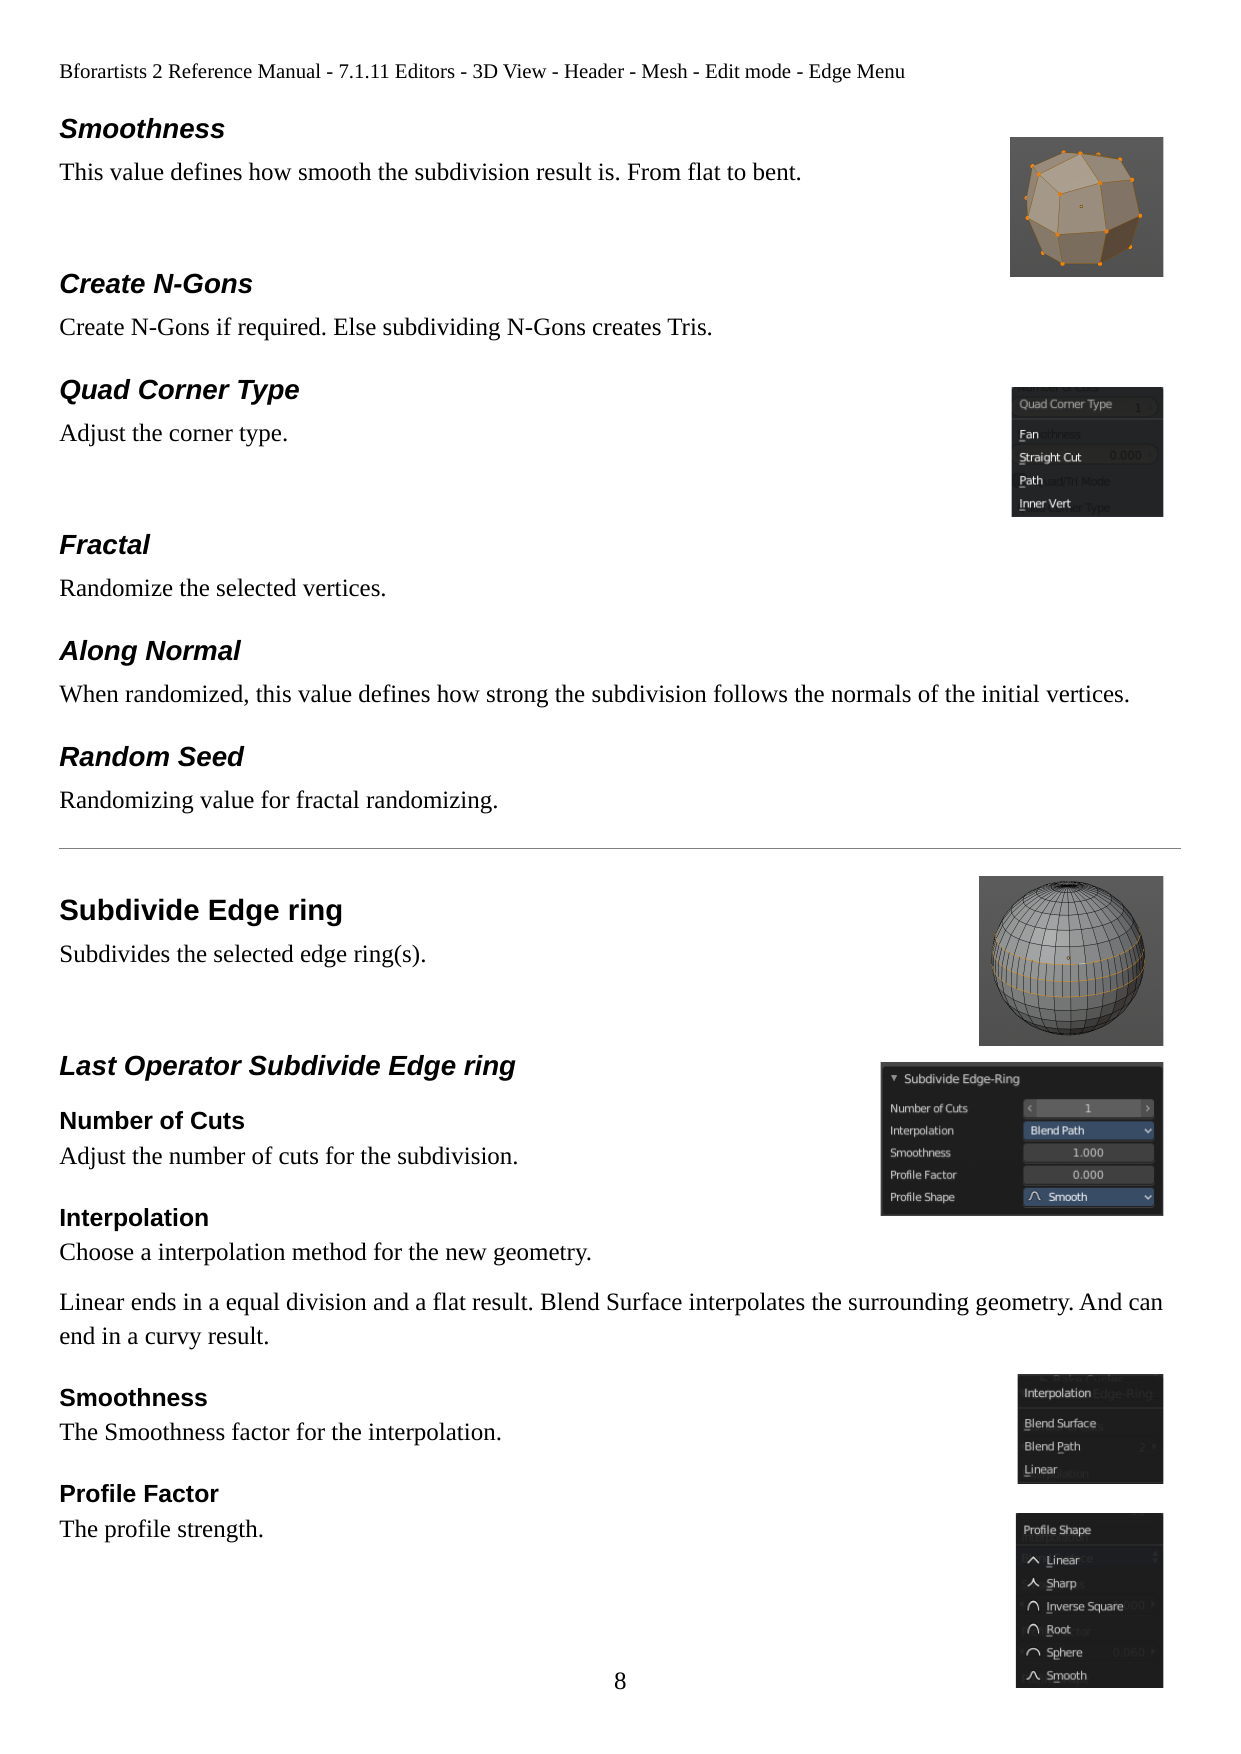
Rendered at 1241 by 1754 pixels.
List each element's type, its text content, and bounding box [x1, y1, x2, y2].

text Adjust the corner type. [59, 418, 1011, 447]
text When randomized, this value defines how strong the subdivision follows the normals of the initial vertices. [59, 679, 1181, 708]
subtitle [1164, 893, 1181, 926]
subtitle Along Normal [59, 634, 1181, 666]
subtitle Profile Factor [59, 1479, 1181, 1507]
text Randomize the selected vertices. [59, 573, 1181, 602]
text The Smoothness factor for the interpolation. [59, 1417, 1017, 1446]
text Subdivides the selected edge ring(s). [59, 939, 979, 968]
picture [1010, 137, 1164, 277]
subtitle Number of Cuts [59, 1106, 880, 1135]
subtitle Quad Corner Type [59, 373, 1181, 405]
text Choose a interpolation method for the new geometry. [59, 1237, 1181, 1266]
subtitle Smoothness [59, 1383, 1017, 1411]
text [1164, 1514, 1181, 1542]
subtitle Smoothness [59, 113, 1181, 144]
text The profile strength. [59, 1514, 1015, 1542]
text Adjust the number of cuts for the subdivision. [59, 1141, 880, 1170]
text [1164, 418, 1181, 447]
subtitle Subdivide Edge ring [59, 893, 979, 926]
subtitle Random Seed [59, 740, 1181, 772]
text Randomizing value for fractal randomizing. [59, 785, 1181, 813]
picture [979, 876, 1164, 1046]
subtitle Interpolation [59, 1203, 1181, 1231]
subtitle [1164, 1383, 1181, 1411]
picture [1017, 1374, 1164, 1484]
subtitle Last Operator Subdivide Edge ring [59, 1049, 1181, 1081]
subtitle Fractal [59, 528, 1181, 560]
picture [1015, 1513, 1164, 1688]
text Create N-Gons if required. Else subdividing N-Gons creates Tris. [59, 312, 1181, 341]
picture [880, 1062, 1164, 1216]
subtitle Create N-Gons [59, 268, 1181, 299]
text Linear ends in a equal division and a flat result. Blend Surface interpolates the surrounding geometry. And can end in a curvy result. [59, 1287, 1181, 1350]
subtitle [1164, 1106, 1181, 1135]
text This value defines how smooth the subdivision result is. From flat to bent. [59, 157, 1010, 186]
picture [1011, 387, 1164, 517]
